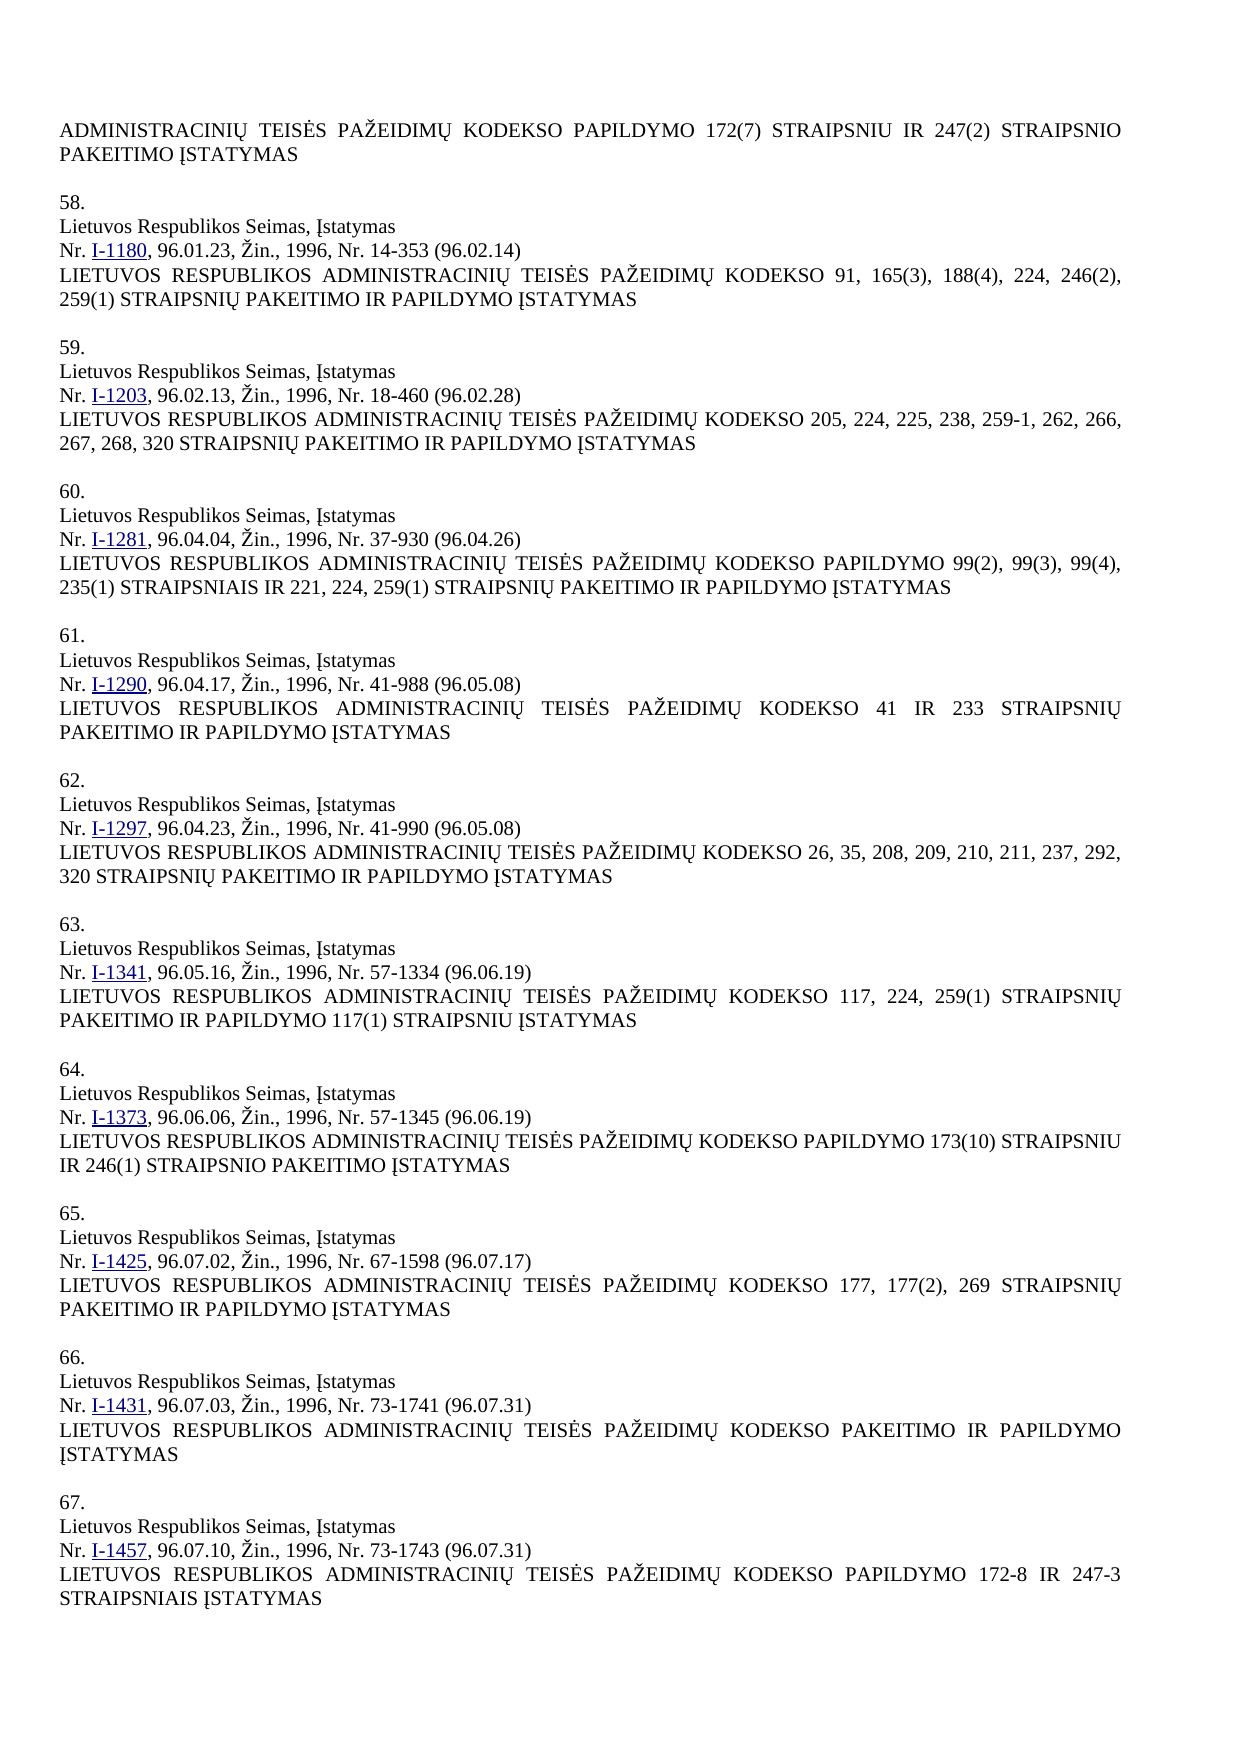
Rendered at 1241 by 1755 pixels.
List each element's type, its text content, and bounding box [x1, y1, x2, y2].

text 65. [59, 1201, 1122, 1225]
text Nr. I-1281, 96.04.04, Žin., 1996, Nr. 37-930 (96.04.26) [59, 527, 1122, 551]
text Lietuvos Respublikos Seimas, Įstatymas [59, 1225, 1122, 1249]
text Lietuvos Respublikos Seimas, Įstatymas [59, 1514, 1122, 1538]
text Lietuvos Respublikos Seimas, Įstatymas [59, 936, 1122, 960]
text LIETUVOS RESPUBLIKOS ADMINISTRACINIŲ TEISĖS PAŽEIDIMŲ KODEKSO 41 IR 233 STRAIPSNIŲ PAKEITIMO IR PAPILDYMO ĮSTATYMAS [59, 696, 1122, 744]
text Nr. I-1180, 96.01.23, Žin., 1996, Nr. 14-353 (96.02.14) [59, 238, 1122, 262]
text LIETUVOS RESPUBLIKOS ADMINISTRACINIŲ TEISĖS PAŽEIDIMŲ KODEKSO 205, 224, 225, 238, 259-1, 262, 266, 267, 268, 320 STRAIPSNIŲ PAKEITIMO IR PAPILDYMO ĮSTATYMAS [59, 407, 1122, 455]
text LIETUVOS RESPUBLIKOS ADMINISTRACINIŲ TEISĖS PAŽEIDIMŲ KODEKSO 91, 165(3), 188(4), 224, 246(2), 259(1) STRAIPSNIŲ PAKEITIMO IR PAPILDYMO ĮSTATYMAS [59, 262, 1122, 311]
text Nr. I-1290, 96.04.17, Žin., 1996, Nr. 41-988 (96.05.08) [59, 672, 1122, 696]
text 58. [59, 190, 1122, 214]
text LIETUVOS RESPUBLIKOS ADMINISTRACINIŲ TEISĖS PAŽEIDIMŲ KODEKSO PAPILDYMO 173(10) STRAIPSNIU IR 246(1) STRAIPSNIO PAKEITIMO ĮSTATYMAS [59, 1129, 1122, 1177]
text Nr. I-1203, 96.02.13, Žin., 1996, Nr. 18-460 (96.02.28) [59, 383, 1122, 407]
text LIETUVOS RESPUBLIKOS ADMINISTRACINIŲ TEISĖS PAŽEIDIMŲ KODEKSO 177, 177(2), 269 STRAIPSNIŲ PAKEITIMO IR PAPILDYMO ĮSTATYMAS [59, 1273, 1122, 1321]
text ADMINISTRACINIŲ TEISĖS PAŽEIDIMŲ KODEKSO PAPILDYMO 172(7) STRAIPSNIU IR 247(2) STRAIPSNIO PAKEITIMO ĮSTATYMAS [59, 118, 1122, 166]
text Nr. I-1373, 96.06.06, Žin., 1996, Nr. 57-1345 (96.06.19) [59, 1105, 1122, 1129]
text Nr. I-1425, 96.07.02, Žin., 1996, Nr. 67-1598 (96.07.17) [59, 1249, 1122, 1273]
text LIETUVOS RESPUBLIKOS ADMINISTRACINIŲ TEISĖS PAŽEIDIMŲ KODEKSO 26, 35, 208, 209, 210, 211, 237, 292, 320 STRAIPSNIŲ PAKEITIMO IR PAPILDYMO ĮSTATYMAS [59, 840, 1122, 888]
text 66. [59, 1345, 1122, 1369]
text Lietuvos Respublikos Seimas, Įstatymas [59, 214, 1122, 238]
text Nr. I-1297, 96.04.23, Žin., 1996, Nr. 41-990 (96.05.08) [59, 816, 1122, 840]
text LIETUVOS RESPUBLIKOS ADMINISTRACINIŲ TEISĖS PAŽEIDIMŲ KODEKSO PAPILDYMO 172-8 IR 247-3 STRAIPSNIAIS ĮSTATYMAS [59, 1562, 1122, 1610]
text 59. [59, 335, 1122, 359]
text Nr. I-1341, 96.05.16, Žin., 1996, Nr. 57-1334 (96.06.19) [59, 960, 1122, 984]
text Lietuvos Respublikos Seimas, Įstatymas [59, 359, 1122, 383]
text 60. [59, 479, 1122, 503]
text 64. [59, 1057, 1122, 1081]
text 62. [59, 768, 1122, 792]
text Nr. I-1431, 96.07.03, Žin., 1996, Nr. 73-1741 (96.07.31) [59, 1393, 1122, 1417]
text 61. [59, 623, 1122, 647]
text Lietuvos Respublikos Seimas, Įstatymas [59, 647, 1122, 672]
text Lietuvos Respublikos Seimas, Įstatymas [59, 503, 1122, 527]
text LIETUVOS RESPUBLIKOS ADMINISTRACINIŲ TEISĖS PAŽEIDIMŲ KODEKSO PAPILDYMO 99(2), 99(3), 99(4), 235(1) STRAIPSNIAIS IR 221, 224, 259(1) STRAIPSNIŲ PAKEITIMO IR PAPILDYMO ĮSTATYMAS [59, 551, 1122, 599]
text LIETUVOS RESPUBLIKOS ADMINISTRACINIŲ TEISĖS PAŽEIDIMŲ KODEKSO PAKEITIMO IR PAPILDYMO ĮSTATYMAS [59, 1417, 1122, 1466]
text 63. [59, 912, 1122, 936]
text LIETUVOS RESPUBLIKOS ADMINISTRACINIŲ TEISĖS PAŽEIDIMŲ KODEKSO 117, 224, 259(1) STRAIPSNIŲ PAKEITIMO IR PAPILDYMO 117(1) STRAIPSNIU ĮSTATYMAS [59, 984, 1122, 1032]
text Lietuvos Respublikos Seimas, Įstatymas [59, 792, 1122, 816]
text Nr. I-1457, 96.07.10, Žin., 1996, Nr. 73-1743 (96.07.31) [59, 1538, 1122, 1562]
text Lietuvos Respublikos Seimas, Įstatymas [59, 1369, 1122, 1393]
text 67. [59, 1490, 1122, 1514]
text Lietuvos Respublikos Seimas, Įstatymas [59, 1081, 1122, 1105]
